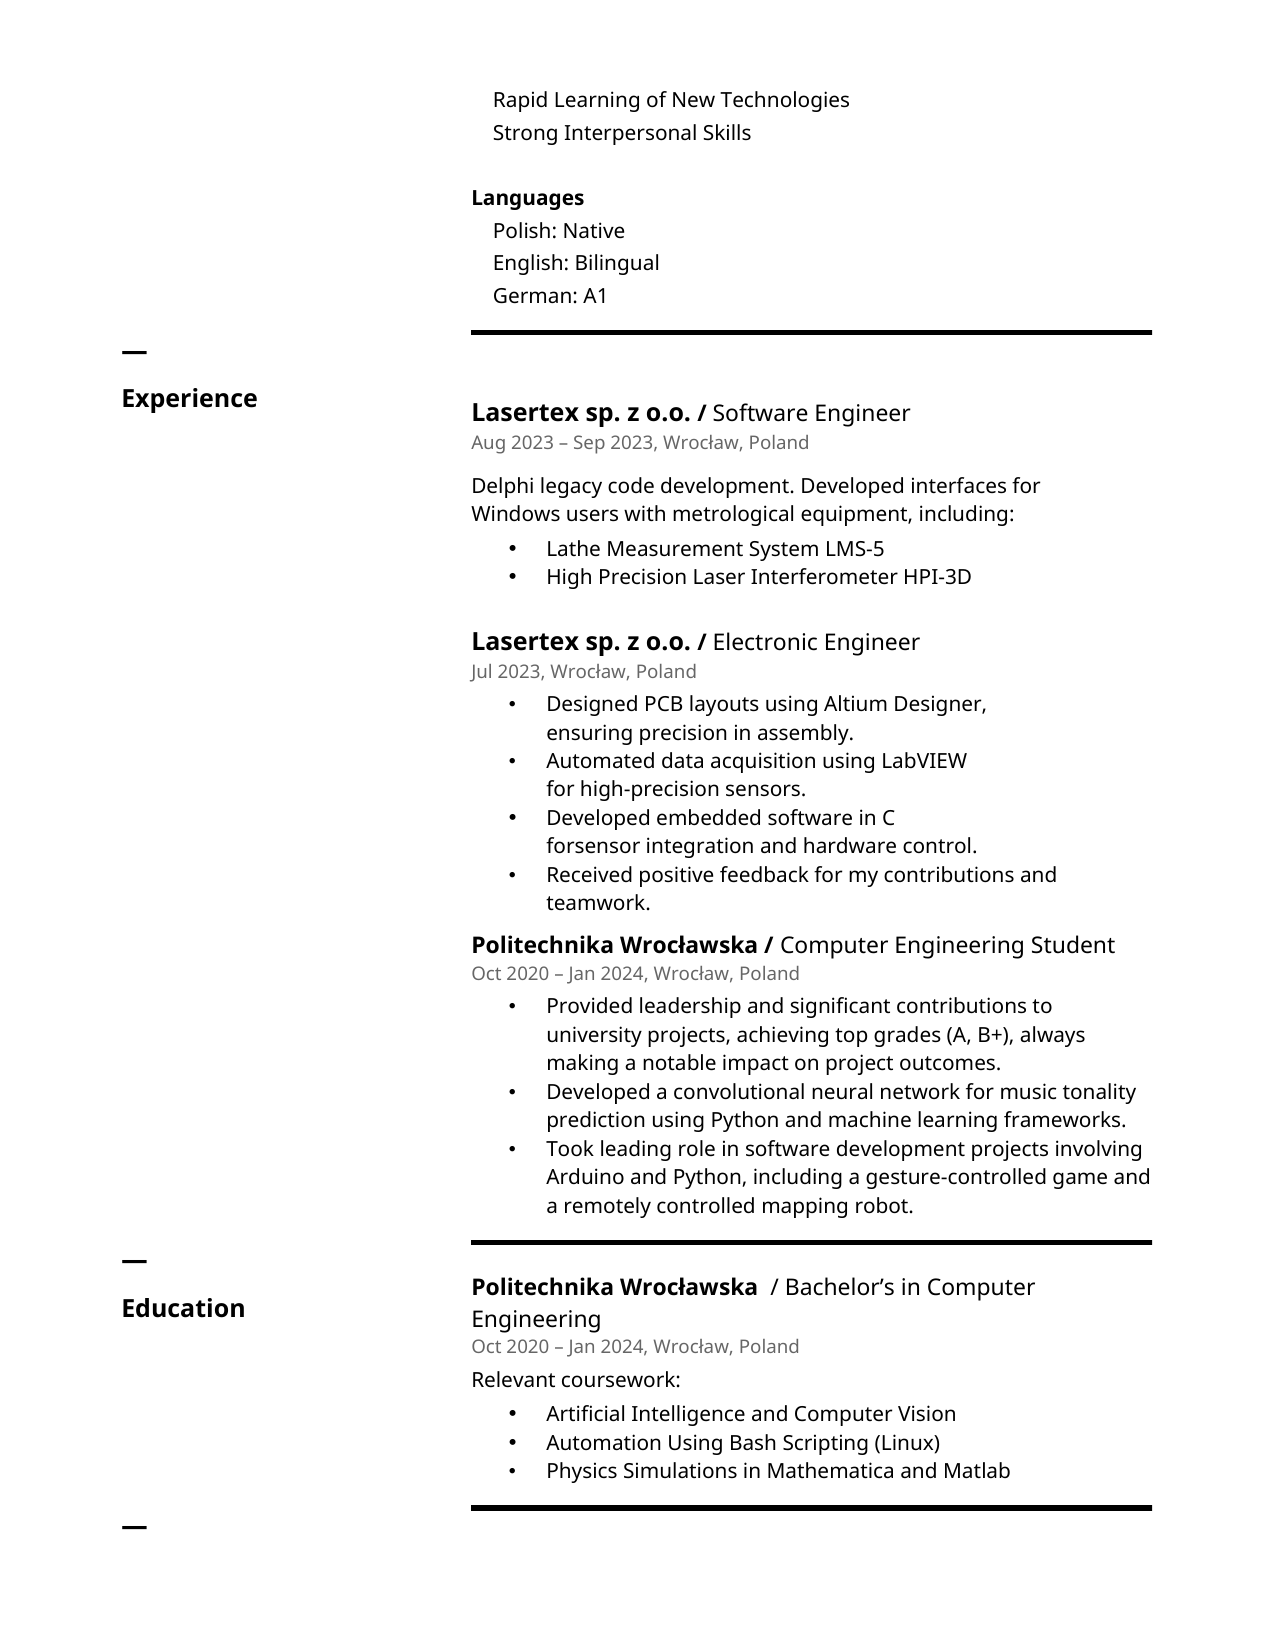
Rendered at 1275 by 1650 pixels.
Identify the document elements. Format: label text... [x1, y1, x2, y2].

table_cell Lasertex sp. z o.o. / Software Engineer Aug 2023 – Sep 2023, Wrocław, Poland Delphi legacy code development. Developed interfaces for Windows users with metrological equipment, including: Lathe Measurement System LMS-5 High Precision Laser Interferometer HPI-3D Lasertex sp. z o.o. / Electronic Engineer Jul 2023, Wrocław, Poland Designed PCB layouts using Altium Designer, ensuring precision in assembly. Automated data acquisition using LabVIEW for high-precision sensors. Developed embedded software in C forsensor integration and hardware control. Received positive feedback for my contributions and teamwork. Politechnika Wrocławska / Computer Engineering Student Oct 2020 – Jan 2024, Wrocław, Poland Provided leadership and significant contributions to university projects, achieving top grades (A, B+), always making a notable impact on project outcomes. Developed a convolutional neural network for music tonality prediction using Python and machine learning frameworks. Took leading role in software development projects involving Arduino and Python, including a gesture-controlled game and a remotely controlled mapping robot. [461, 320, 1162, 1229]
table_cell ㅡ [114, 1495, 461, 1575]
table_cell [114, 75, 461, 320]
table_cell ㅡ Experience [114, 320, 461, 1229]
table_cell ㅡ Education [114, 1230, 461, 1495]
picture [471, 1240, 1153, 1245]
picture [471, 330, 1153, 335]
table_cell Politechnika Wrocławska / Bachelor’s in Computer Engineering Oct 2020 – Jan 2024, Wrocław, Poland Relevant coursework: Artificial Intelligence and Computer Vision Automation Using Bash Scripting (Linux) Physics Simulations in Mathematica and Matlab [461, 1230, 1162, 1495]
picture [471, 1505, 1153, 1511]
table_cell [461, 1495, 1162, 1575]
table_cell Rapid Learning of New Technologies Strong Interpersonal Skills Languages Polish: Native English: Bilingual German: A1 [461, 75, 1162, 320]
